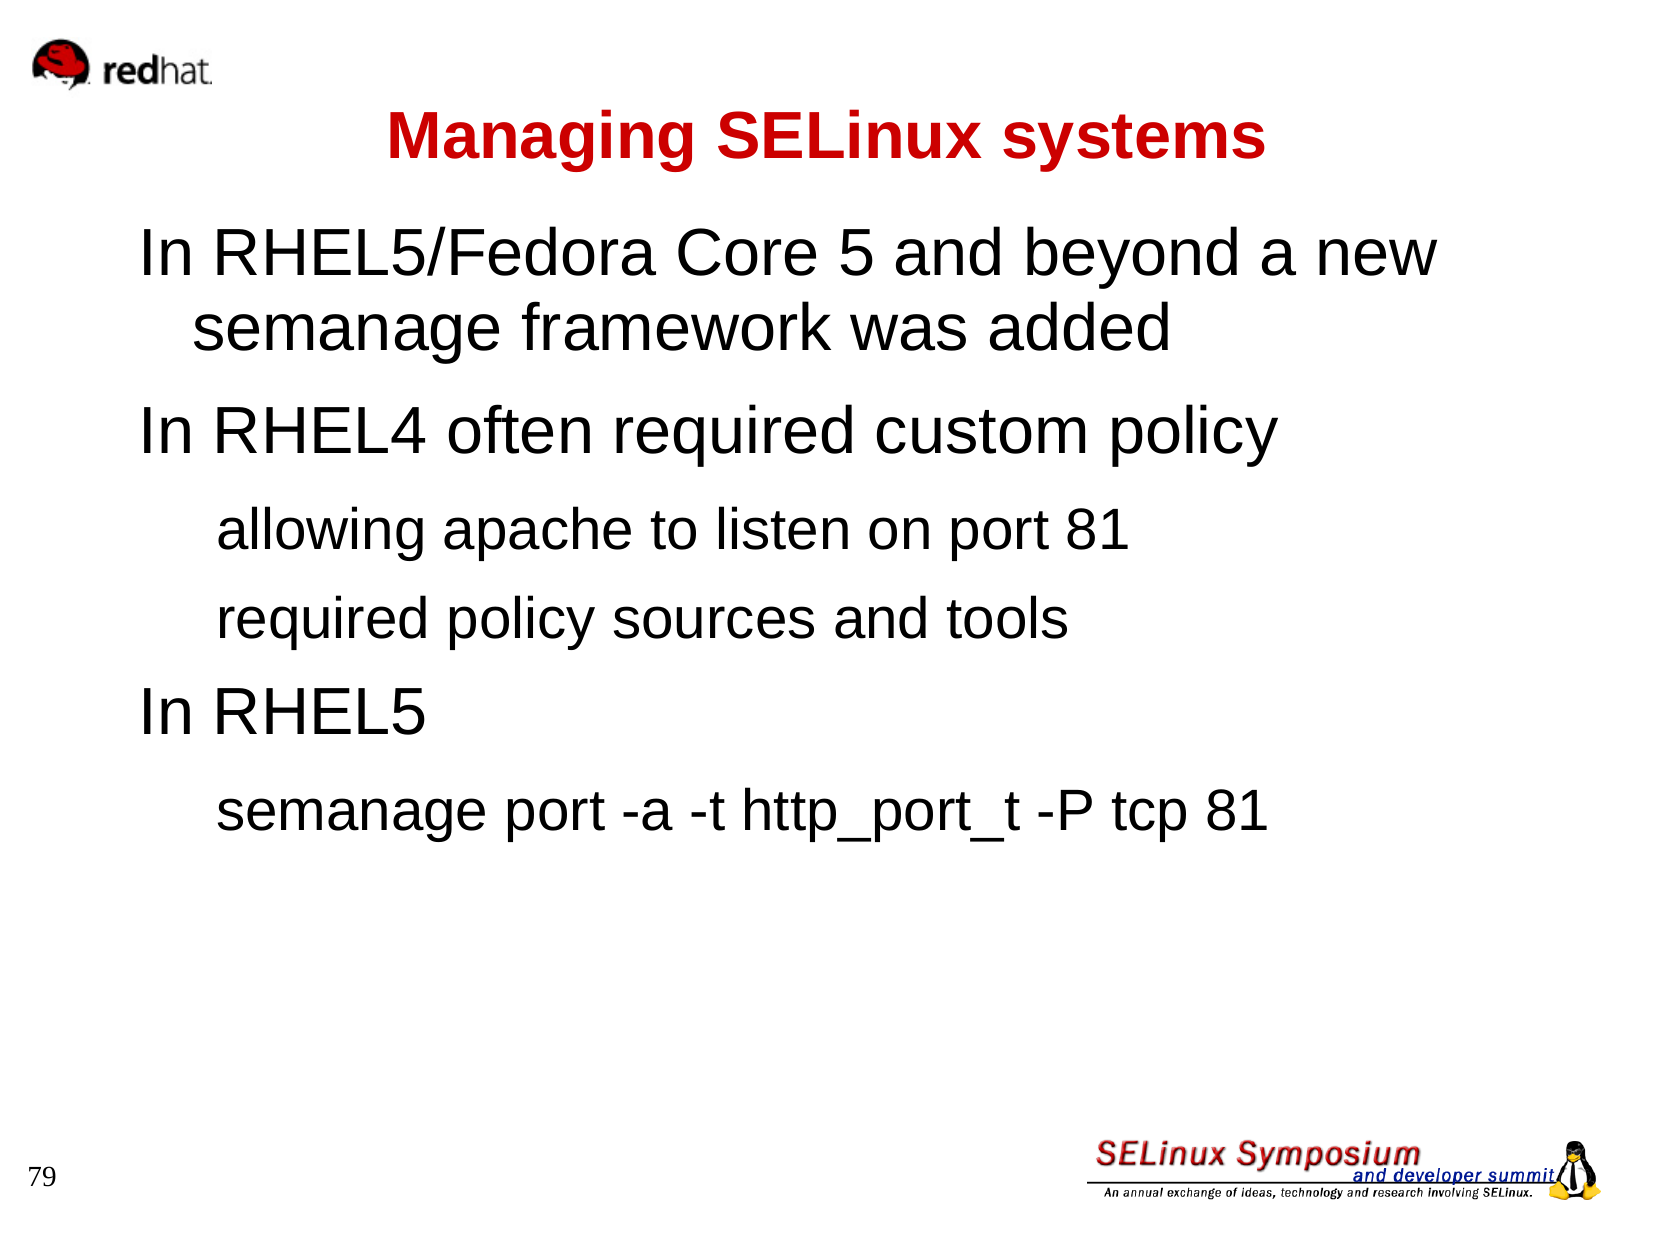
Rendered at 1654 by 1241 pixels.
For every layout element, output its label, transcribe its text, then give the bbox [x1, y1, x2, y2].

picture [1087, 1135, 1613, 1200]
picture [31, 37, 212, 98]
list In RHEL5/Fedora Core 5 and beyond a new semanage framework was added In RHEL4 often required custom policy allowing apache to listen on port 81 required policy sources and tools In RHEL5 semanage port -a -t http_port_t -P tcp 81 [121, 214, 1534, 1088]
title Managing SELinux systems [121, 55, 1534, 214]
